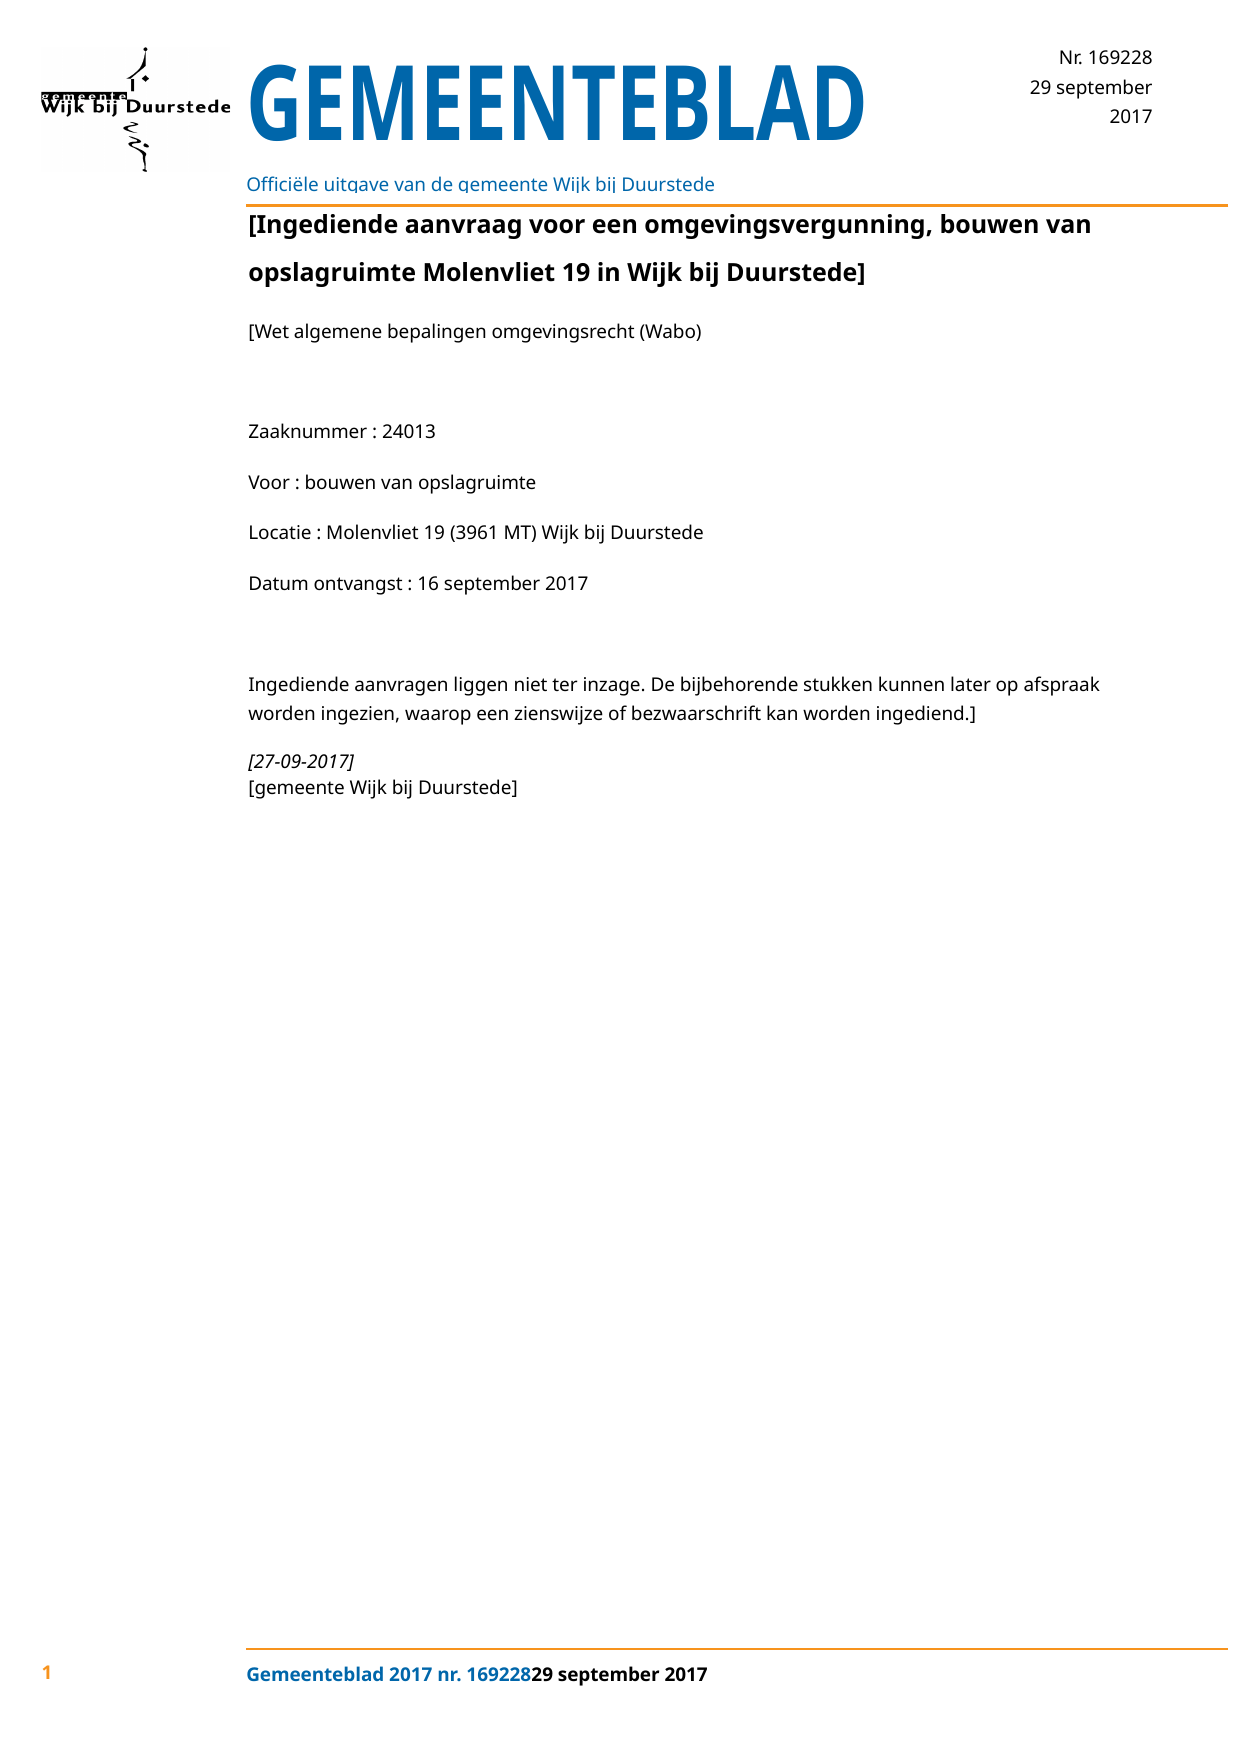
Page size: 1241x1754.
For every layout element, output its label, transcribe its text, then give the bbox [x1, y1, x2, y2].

text Locatie : Molenvliet 19 (3961 MT) Wijk bij Duurstede [248, 519, 1152, 545]
text Ingediende aanvragen liggen niet ter inzage. De bijbehorende stukken kunnen later op afspraak worden ingezien, waarop een zienswijze of bezwaarschrift kan worden ingediend.] [248, 671, 1152, 726]
text Voor : bouwen van opslagruimte [248, 469, 1152, 495]
text Zaaknummer : 24013 [248, 419, 1152, 444]
text [27-09-2017] [248, 748, 1152, 774]
picture [41, 47, 231, 172]
text [Wet algemene bepalingen omgevingsrecht (Wabo) [248, 318, 1152, 344]
text [Ingediende aanvraag voor een omgevingsvergunning, bouwen van opslagruimte Molenvliet 19 in Wijk bij Duurstede] [248, 207, 1152, 288]
text [gemeente Wijk bij Duurstede] [248, 774, 1152, 800]
text Datum ontvangst : 16 september 2017 [248, 570, 1152, 596]
